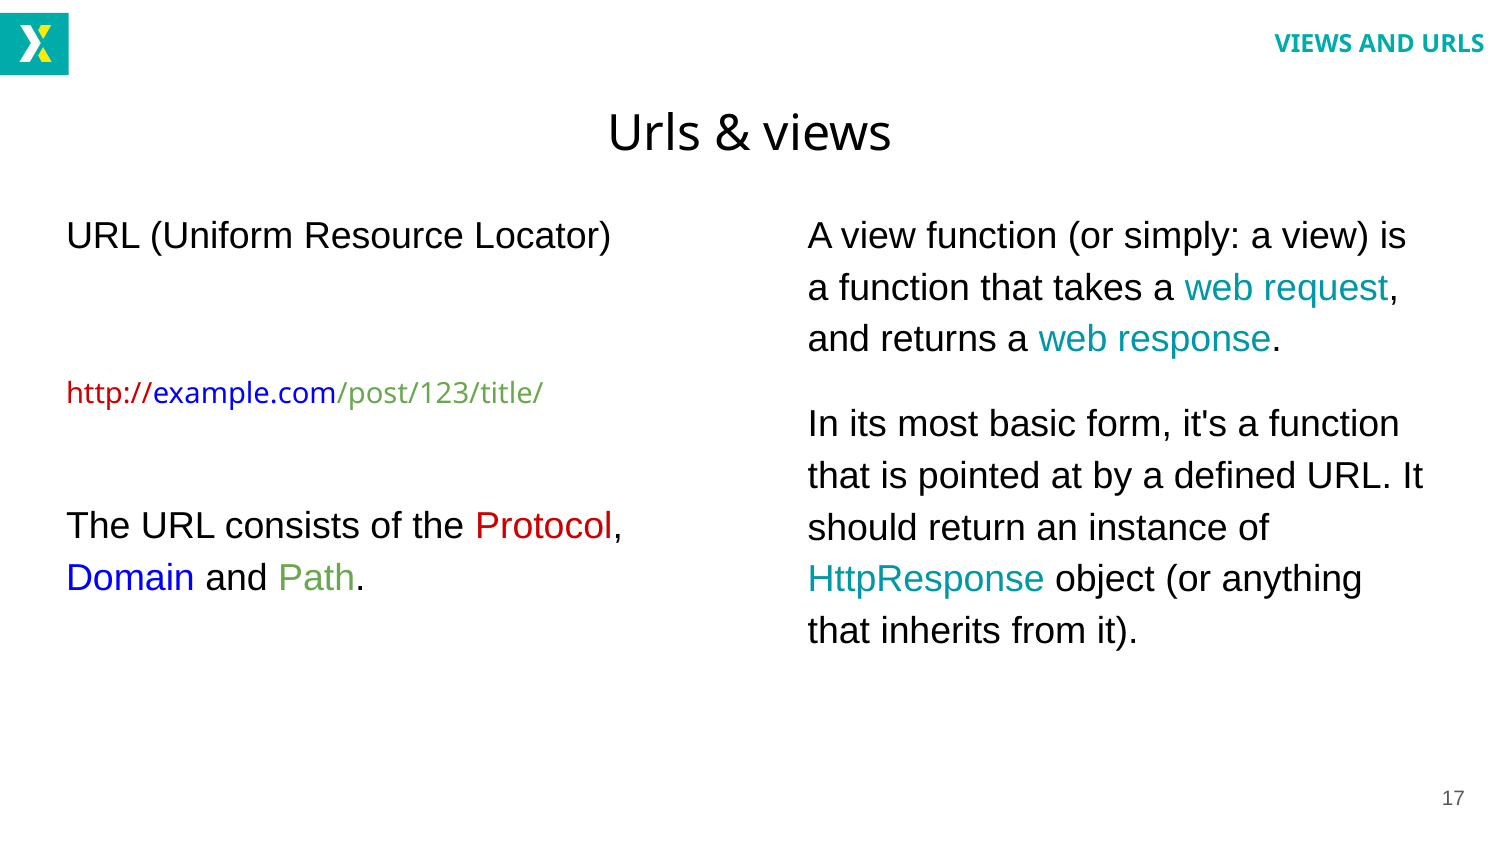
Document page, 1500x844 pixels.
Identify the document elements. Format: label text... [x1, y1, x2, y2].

picture [17, 25, 54, 62]
title Urls & views [51, 85, 1449, 180]
slide_number [1389, 764, 1480, 830]
list URL (Uniform Resource Locator) http://example.com/post/123/title/ The URL consists of the Protocol, Domain and Path. [51, 189, 708, 750]
list A view function (or simply: a view) is a function that takes a web request, and returns a web response. In its most basic form, it's a function that is pointed at by a defined URL. It should return an instance of HttpResponse object (or anything that inherits from it). [792, 189, 1449, 750]
